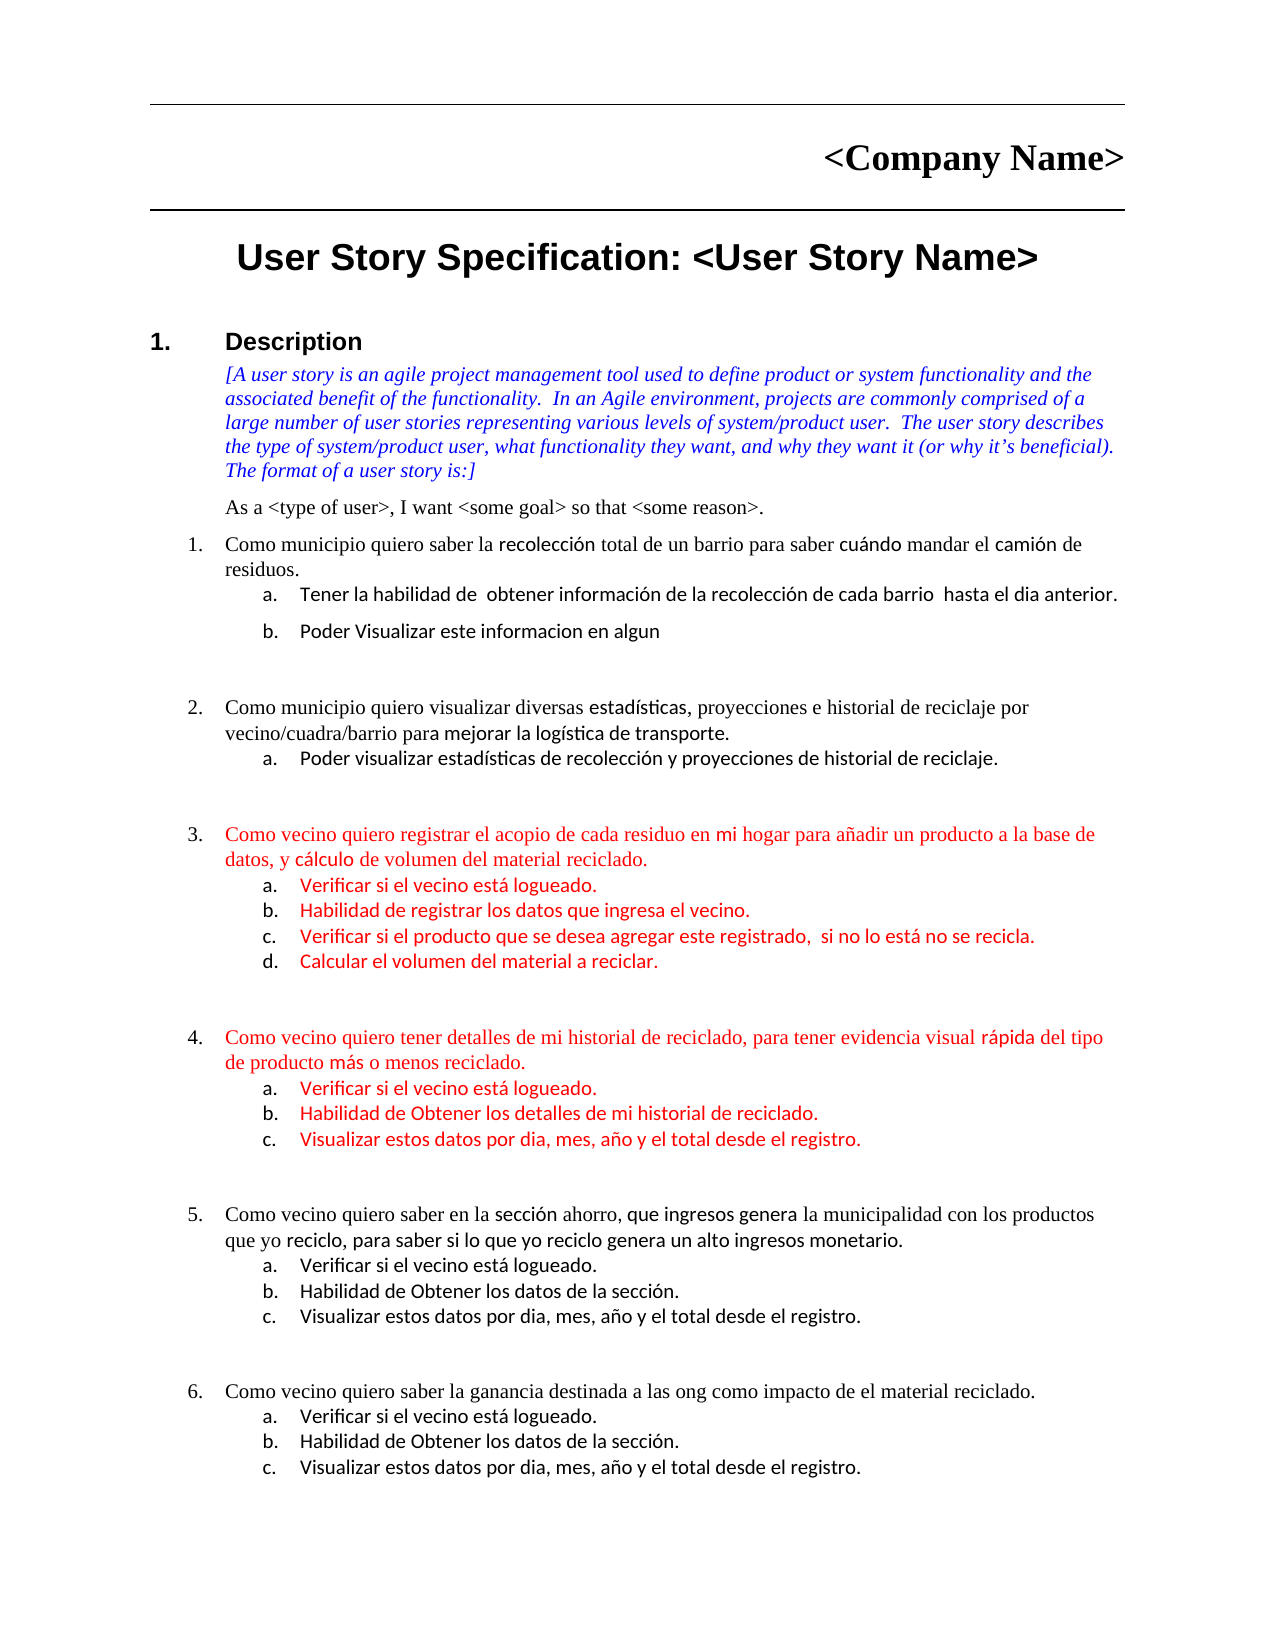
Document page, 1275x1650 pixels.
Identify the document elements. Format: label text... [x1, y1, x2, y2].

list Visualizar estos datos por dia, mes, año y el total desde el registro. [262, 1126, 1125, 1151]
list Verificar si el vecino está logueado. [262, 1075, 1125, 1100]
list Habilidad de registrar los datos que ingresa el vecino. [262, 897, 1125, 923]
list Como vecino quiero registrar el acopio de cada residuo en mi hogar para añadir un producto a la base de datos, y cálculo de volumen del material reciclado. [187, 821, 1125, 872]
text [A user story is an agile project management tool used to define product or system functionality and the associated benefit of the functionality. In an Agile environment, projects are commonly comprised of a large number of user stories representing various levels of system/product user. The user story describes the type of system/product user, what functionality they want, and why they want it (or why it’s beneficial). The format of a user story is:] [225, 362, 1125, 482]
list Como municipio quiero saber la recolección total de un barrio para saber cuándo mandar el camión de residuos. [187, 531, 1125, 581]
list Verificar si el vecino está logueado. [262, 1252, 1125, 1278]
list Habilidad de Obtener los datos de la sección. [262, 1278, 1125, 1303]
list Visualizar estos datos por dia, mes, año y el total desde el registro. [262, 1454, 1125, 1479]
list Tener la habilidad de obtener información de la recolección de cada barrio hasta el dia anterior. [262, 581, 1125, 606]
list Como vecino quiero saber en la sección ahorro, que ingresos genera la municipalidad con los productos que yo reciclo, para saber si lo que yo reciclo genera un alto ingresos monetario. [187, 1202, 1125, 1252]
text User Story Specification: <User Story Name> [150, 235, 1125, 278]
list Como vecino quiero tener detalles de mi historial de reciclado, para tener evidencia visual rápida del tipo de producto más o menos reciclado. [187, 1024, 1125, 1075]
list Poder Visualizar este informacion en algun [262, 619, 1125, 644]
list Verificar si el producto que se desea agregar este registrado, si no lo está no se recicla. [262, 923, 1125, 948]
list Habilidad de Obtener los detalles de mi historial de reciclado. [262, 1100, 1125, 1126]
list Visualizar estos datos por dia, mes, año y el total desde el registro. [262, 1303, 1125, 1329]
list Calcular el volumen del material a reciclar. [262, 948, 1125, 974]
text As a <type of user>, I want <some goal> so that <some reason>. [225, 495, 1125, 519]
list Description [150, 327, 1125, 356]
list Poder visualizar estadísticas de recolección y proyecciones de historial de reciclaje. [262, 745, 1125, 771]
list Como municipio quiero visualizar diversas estadísticas, proyecciones e historial de reciclaje por vecino/cuadra/barrio para mejorar la logística de transporte. [187, 694, 1125, 745]
list Verificar si el vecino está logueado. [262, 872, 1125, 897]
list Habilidad de Obtener los datos de la sección. [262, 1428, 1125, 1454]
list Verificar si el vecino está logueado. [262, 1403, 1125, 1428]
list Como vecino quiero saber la ganancia destinada a las ong como impacto de el material reciclado. [187, 1379, 1125, 1403]
